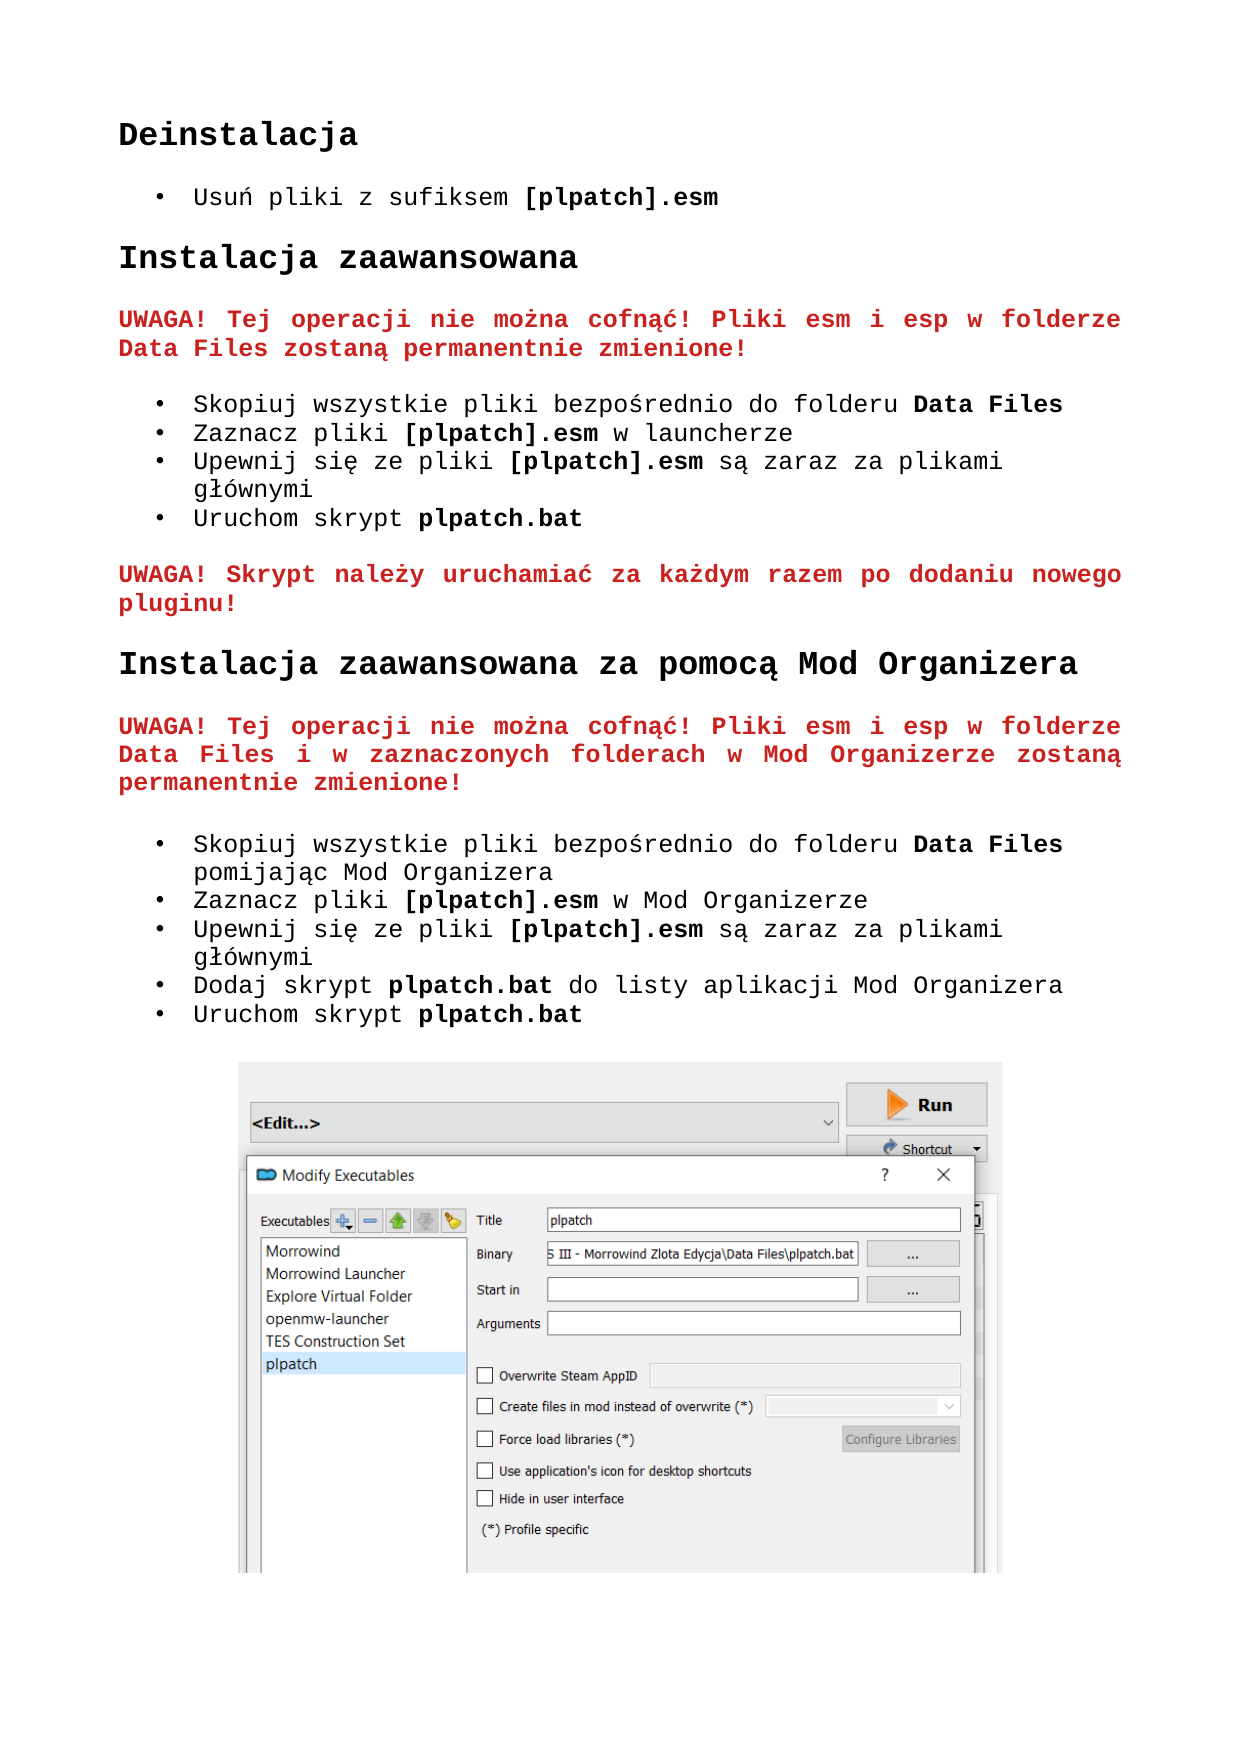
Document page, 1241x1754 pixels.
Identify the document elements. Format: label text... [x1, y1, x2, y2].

list Upewnij się ze pliki [plpatch].esm są zaraz za plikami głównymi [156, 916, 1122, 973]
text Instalacja zaawansowana za pomocą Mod Organizera [118, 647, 1122, 685]
list Uruchom skrypt plpatch.bat [156, 505, 1122, 534]
list Usuń pliki z sufiksem [plpatch].esm [156, 184, 1122, 213]
list Upewnij się ze pliki [plpatch].esm są zaraz za plikami głównymi [156, 449, 1122, 505]
text UWAGA! Skrypt należy uruchamiać za każdym razem po dodaniu nowego pluginu! [118, 562, 1122, 619]
list Skopiuj wszystkie pliki bezpośrednio do folderu Data Files [156, 392, 1122, 420]
picture [237, 1062, 1003, 1573]
list Zaznacz pliki [plpatch].esm w launcherze [156, 420, 1122, 449]
text Instalacja zaawansowana [118, 241, 1122, 279]
list Zaznacz pliki [plpatch].esm w Mod Organizerze [156, 888, 1122, 916]
text Deinstalacja [118, 118, 1122, 156]
list Dodaj skrypt plpatch.bat do listy aplikacji Mod Organizera [156, 973, 1122, 1001]
text UWAGA! Tej operacji nie można cofnąć! Pliki esm i esp w folderze Data Files zostaną permanentnie zmienione! [118, 307, 1122, 364]
list Uruchom skrypt plpatch.bat [156, 1001, 1122, 1029]
list Skopiuj wszystkie pliki bezpośrednio do folderu Data Files pomijając Mod Organizera [156, 831, 1122, 888]
text UWAGA! Tej operacji nie można cofnąć! Pliki esm i esp w folderze Data Files i w zaznaczonych folderach w Mod Organizerze zostaną permanentnie zmienione! [118, 713, 1122, 798]
